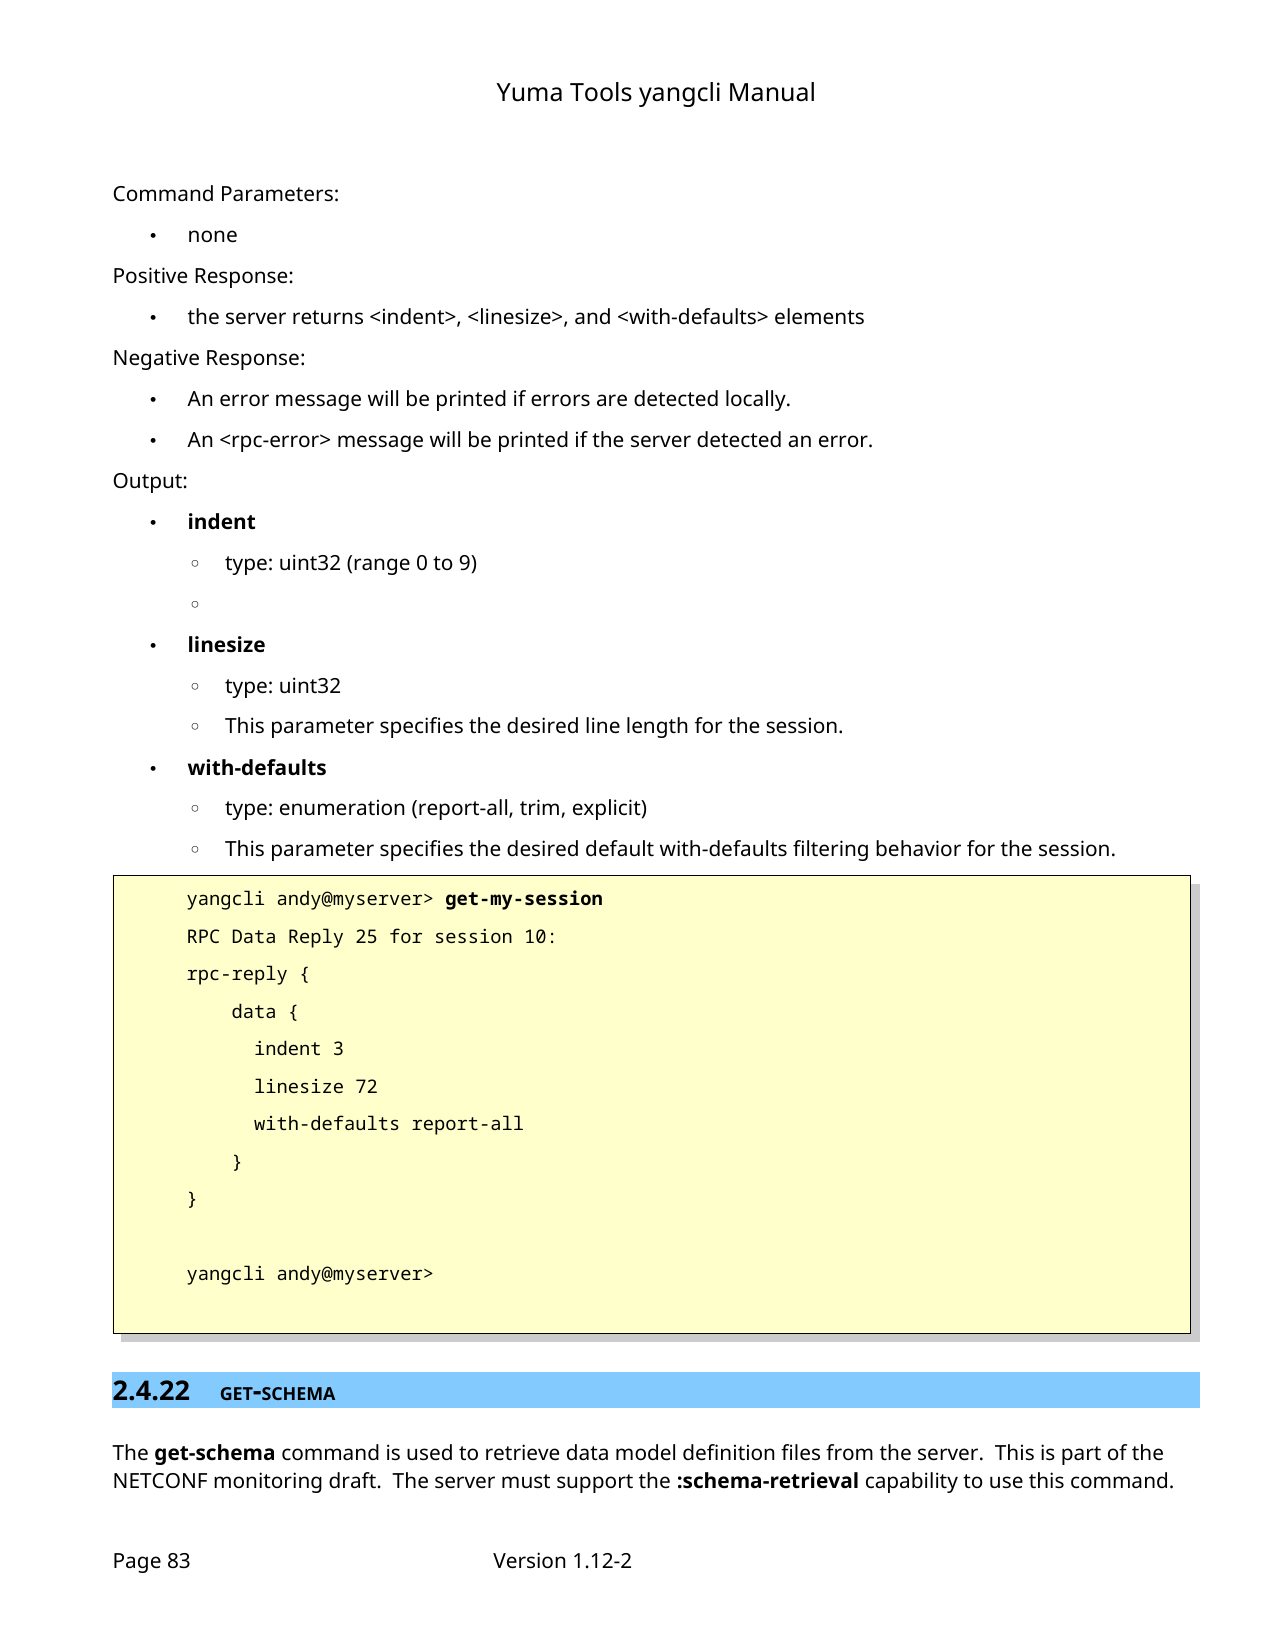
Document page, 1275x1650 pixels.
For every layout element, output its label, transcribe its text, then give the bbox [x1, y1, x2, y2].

text yangcli andy@myserver> [114, 1250, 1190, 1286]
list An <rpc-error> message will be printed if the server detected an error. [150, 425, 1200, 453]
text linesize 72 [114, 1063, 1190, 1098]
text with-defaults report-all [114, 1100, 1190, 1136]
list linesize [150, 630, 1200, 658]
list none [150, 220, 1200, 249]
list This parameter specifies the desired line length for the session. [187, 712, 1200, 740]
text RPC Data Reply 25 for session 10: [114, 913, 1190, 948]
text rpc-reply { [114, 950, 1190, 986]
text data { [114, 988, 1190, 1023]
list the server returns <indent>, <linesize>, and <with-defaults> elements [150, 302, 1200, 331]
list indent [150, 507, 1200, 535]
text } [114, 1175, 1190, 1211]
text } [114, 1138, 1190, 1173]
text Positive Response: [112, 261, 1200, 290]
list with-defaults [150, 753, 1200, 781]
text yangcli andy@myserver> get-my-session [114, 876, 1190, 911]
list This parameter specifies the desired default with-defaults filtering behavior for the session. [187, 834, 1200, 863]
list An error message will be printed if errors are detected locally. [150, 384, 1200, 413]
text The get-schema command is used to retrieve data model definition files from the server. This is part of the NETCONF monitoring draft. The server must support the :schema-retrieval capability to use this command. [112, 1438, 1200, 1494]
text Command Parameters: [112, 179, 1200, 208]
subtitle get-schema [112, 1372, 1200, 1408]
text Negative Response: [112, 343, 1200, 372]
list type: uint32 (range 0 to 9) [187, 548, 1200, 576]
text indent 3 [114, 1025, 1190, 1061]
list type: uint32 [187, 671, 1200, 699]
text Output: [112, 466, 1200, 494]
list type: enumeration (report-all, trim, explicit) [187, 793, 1200, 822]
